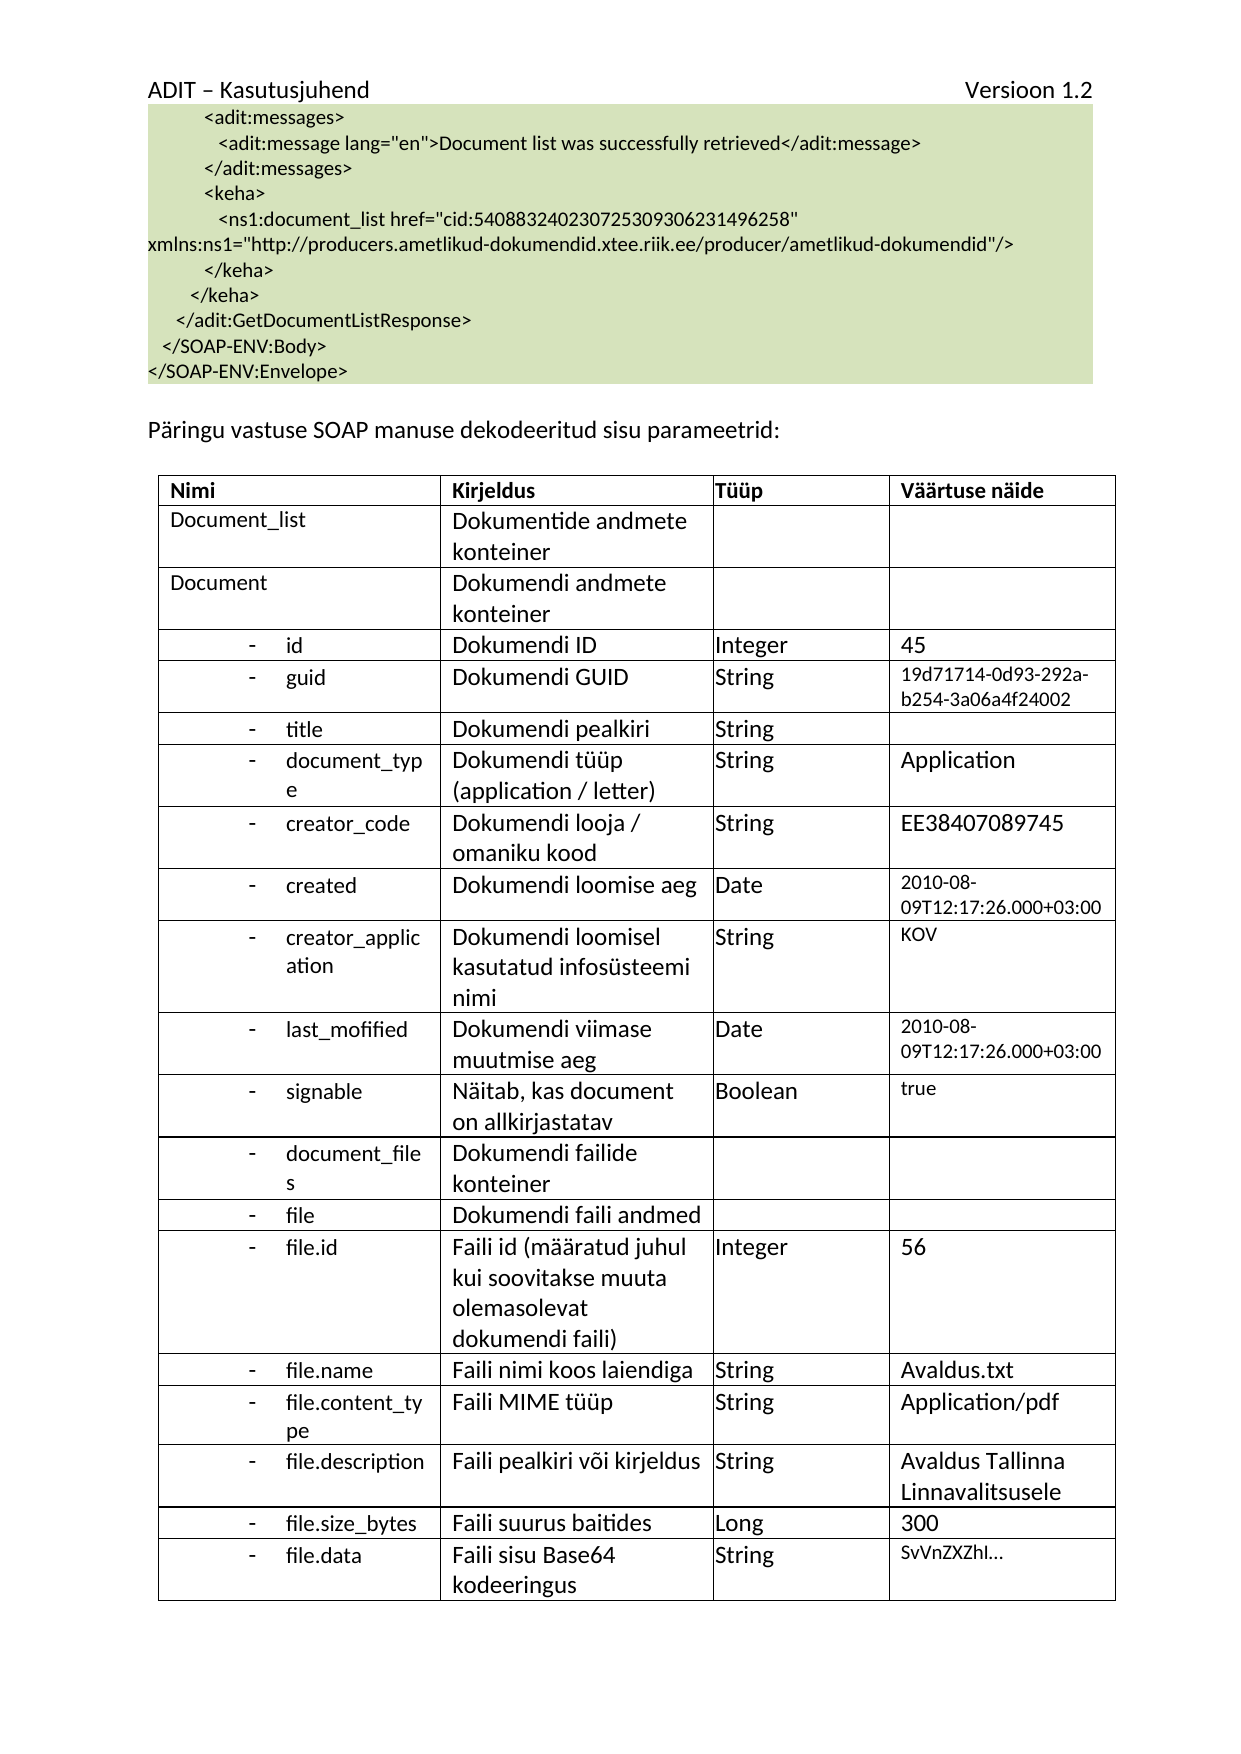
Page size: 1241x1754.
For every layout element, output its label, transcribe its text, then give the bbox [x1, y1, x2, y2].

table_cell creator_code [159, 807, 440, 868]
table_cell signable [159, 1075, 440, 1136]
table_cell Application/pdf [890, 1386, 1115, 1444]
table_cell document_type [159, 745, 440, 806]
table_cell document_files [159, 1138, 440, 1198]
table_cell Faili MIME tüüp [441, 1386, 713, 1444]
table_cell 56 [890, 1231, 1115, 1353]
table_cell String [714, 745, 889, 806]
text </keha> [148, 282, 1093, 308]
table_cell [890, 713, 1115, 744]
table_cell Dokumendi loomisel kasutatud infosüsteemi nimi [441, 921, 713, 1012]
text <adit:message lang="en">Document list was successfully retrieved</adit:message> [148, 130, 1093, 155]
table_cell 45 [890, 630, 1115, 660]
text </adit:GetDocumentListResponse> [148, 308, 1093, 333]
text <ns1:document_list href="cid:540883240230725309306231496258" xmlns:ns1="http://producers.ametlikud-dokumendid.xtee.riik.ee/producer/ametlikud-dokumendid"/> [148, 206, 1093, 257]
table_cell title [159, 713, 440, 744]
table_cell file.name [159, 1354, 440, 1385]
table_cell [714, 506, 889, 567]
table_cell id [159, 630, 440, 660]
table_cell file.size_bytes [159, 1508, 440, 1538]
table_cell SvVnZXZhI… [890, 1539, 1115, 1600]
table_header Nimi [159, 476, 440, 504]
table_cell creator_application [159, 921, 440, 1012]
table_cell Document_list [159, 506, 440, 567]
table_cell file.content_type [159, 1386, 440, 1444]
table_cell Date [714, 1013, 889, 1074]
table_cell Dokumentide andmete konteiner [441, 506, 713, 567]
text </SOAP-ENV:Envelope> [148, 358, 1093, 384]
table_cell true [890, 1075, 1115, 1136]
table_cell Avaldus Tallinna Linnavalitsusele [890, 1445, 1115, 1506]
table_cell Näitab, kas document on allkirjastatav [441, 1075, 713, 1136]
table_cell file.data [159, 1539, 440, 1600]
table_cell Dokumendi loomise aeg [441, 869, 713, 920]
table_cell 2010-08-09T12:17:26.000+03:00 [890, 1013, 1115, 1074]
table_cell Faili nimi koos laiendiga [441, 1354, 713, 1385]
table_cell Dokumendi ID [441, 630, 713, 660]
table_cell Long [714, 1508, 889, 1538]
table_header Tüüp [714, 476, 889, 504]
table_cell String [714, 1445, 889, 1506]
text Päringu vastuse SOAP manuse dekodeeritud sisu parameetrid: [148, 414, 1093, 445]
table_cell Dokumendi GUID [441, 661, 713, 712]
table_header Väärtuse näide [890, 476, 1115, 504]
table_cell Faili suurus baitides [441, 1508, 713, 1538]
table_cell Dokumendi tüüp (application / letter) [441, 745, 713, 806]
table_cell [890, 1200, 1115, 1230]
table_cell Faili pealkiri või kirjeldus [441, 1445, 713, 1506]
table_cell Document [159, 568, 440, 629]
table_cell file.description [159, 1445, 440, 1506]
table_cell created [159, 869, 440, 920]
table_cell Integer [714, 1231, 889, 1353]
table_cell [890, 506, 1115, 567]
table_cell String [714, 661, 889, 712]
table_cell String [714, 1386, 889, 1444]
table_cell String [714, 807, 889, 868]
table_cell Faili sisu Base64 kodeeringus [441, 1539, 713, 1600]
table_cell Integer [714, 630, 889, 660]
text <keha> [148, 181, 1093, 206]
table_cell Date [714, 869, 889, 920]
table_cell Boolean [714, 1075, 889, 1136]
table_cell String [714, 713, 889, 744]
table_cell [714, 1200, 889, 1230]
table_cell Dokumendi andmete konteiner [441, 568, 713, 629]
table_cell file.id [159, 1231, 440, 1353]
table_cell Dokumendi faili andmed [441, 1200, 713, 1230]
table_cell [890, 1138, 1115, 1198]
table_cell guid [159, 661, 440, 712]
text <adit:messages> [148, 104, 1093, 130]
table_cell EE38407089745 [890, 807, 1115, 868]
table_cell last_mofified [159, 1013, 440, 1074]
table_cell 19d71714-0d93-292a-b254-3a06a4f24002 [890, 661, 1115, 712]
table_cell [714, 568, 889, 629]
table_cell String [714, 1539, 889, 1600]
table_cell Dokumendi viimase muutmise aeg [441, 1013, 713, 1074]
table_cell Application [890, 745, 1115, 806]
table_cell Dokumendi pealkiri [441, 713, 713, 744]
text </keha> [148, 257, 1093, 282]
table_cell 300 [890, 1508, 1115, 1538]
table_header Kirjeldus [441, 476, 713, 504]
table_cell Dokumendi failide konteiner [441, 1138, 713, 1198]
text </SOAP-ENV:Body> [148, 333, 1093, 358]
table_cell KOV [890, 921, 1115, 1012]
table_cell Avaldus.txt [890, 1354, 1115, 1385]
text </adit:messages> [148, 155, 1093, 181]
table_cell Dokumendi looja / omaniku kood [441, 807, 713, 868]
table_cell String [714, 921, 889, 1012]
table_cell file [159, 1200, 440, 1230]
table_cell [714, 1138, 889, 1198]
table_cell String [714, 1354, 889, 1385]
table_cell [890, 568, 1115, 629]
table_cell 2010-08-09T12:17:26.000+03:00 [890, 869, 1115, 920]
table_cell Faili id (määratud juhul kui soovitakse muuta olemasolevat dokumendi faili) [441, 1231, 713, 1353]
